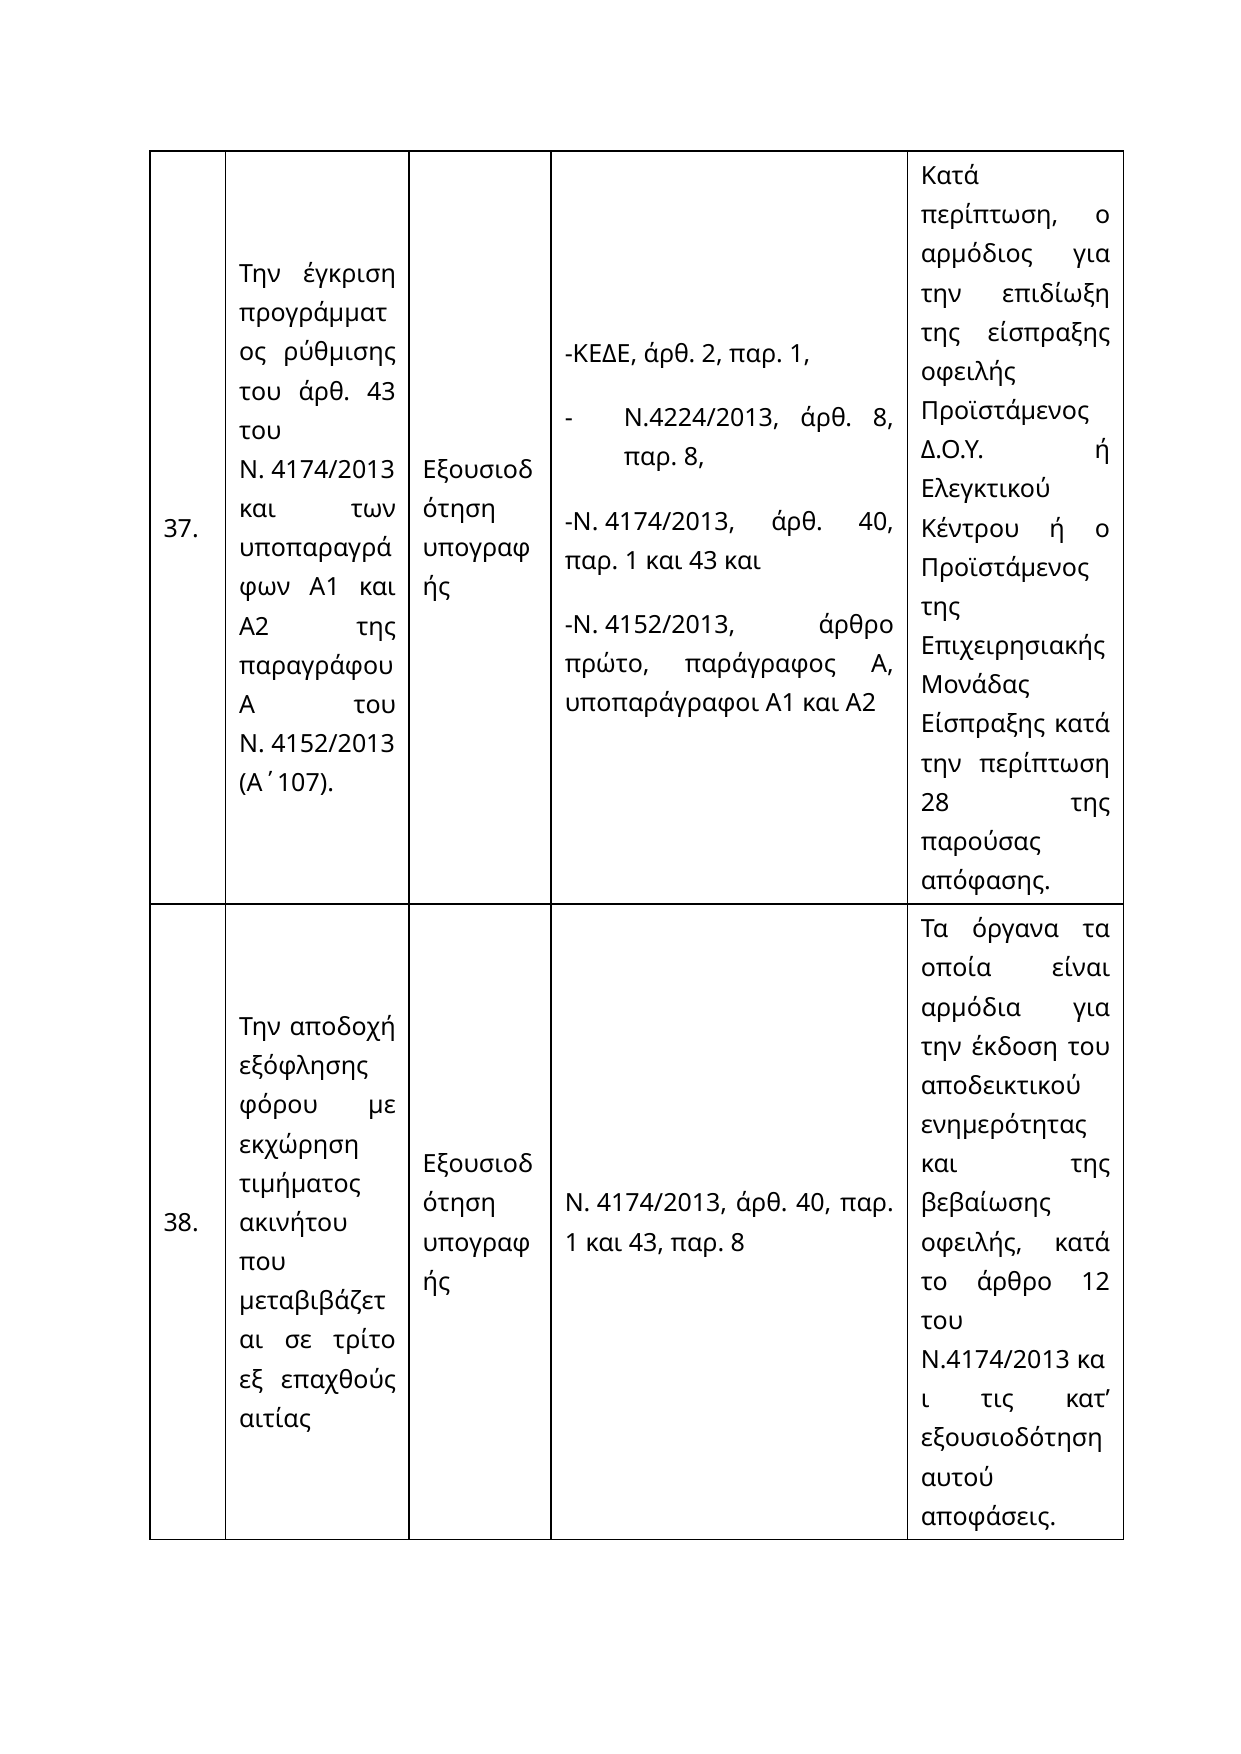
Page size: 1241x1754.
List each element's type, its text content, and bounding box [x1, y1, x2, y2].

table_cell 37. [151, 152, 225, 903]
table_cell Κατά περίπτωση, ο αρμόδιος για την επιδίωξη της είσπραξης οφειλής Προϊστάμενος Δ.Ο.Υ. ή Ελεγκτικού Κέντρου ή ο Προϊστάμενος της Επιχειρησιακής Μονάδας Είσπραξης κατά την περίπτωση 28 της παρούσας απόφασης. [908, 152, 1123, 903]
table_cell Την έγκριση προγράμματος ρύθμισης του άρθ. 43 του Ν. 4174/2013 και των υποπαραγράφων Α1 και Α2 της παραγράφου Α του Ν. 4152/2013 (Α΄107). [226, 152, 408, 903]
table_cell Εξουσιοδότηση υπογραφής [410, 152, 550, 903]
table_cell Τα όργανα τα οποία είναι αρμόδια για την έκδοση του αποδεικτικού ενημερότητας και της βεβαίωσης οφειλής, κατά το άρθρο 12 του Ν.4174/2013 και τις κατ’ εξουσιοδότηση αυτού αποφάσεις. [908, 905, 1123, 1539]
table_cell 38. [151, 905, 225, 1539]
table_cell Εξουσιοδότηση υπογραφής [410, 905, 550, 1539]
table_cell Την αποδοχή εξόφλησης φόρου με εκχώρηση τιμήματος ακινήτου που μεταβιβάζεται σε τρίτο εξ επαχθούς αιτίας [226, 905, 408, 1539]
table_cell -ΚΕΔΕ, άρθ. 2, παρ. 1, - Ν.4224/2013, άρθ. 8, παρ. 8, -Ν. 4174/2013, άρθ. 40, παρ. 1 και 43 και -Ν. 4152/2013, άρθρο πρώτο, παράγραφος Α, υποπαράγραφοι Α1 και Α2 [552, 152, 907, 903]
table_cell Ν. 4174/2013, άρθ. 40, παρ. 1 και 43, παρ. 8 [552, 905, 907, 1539]
